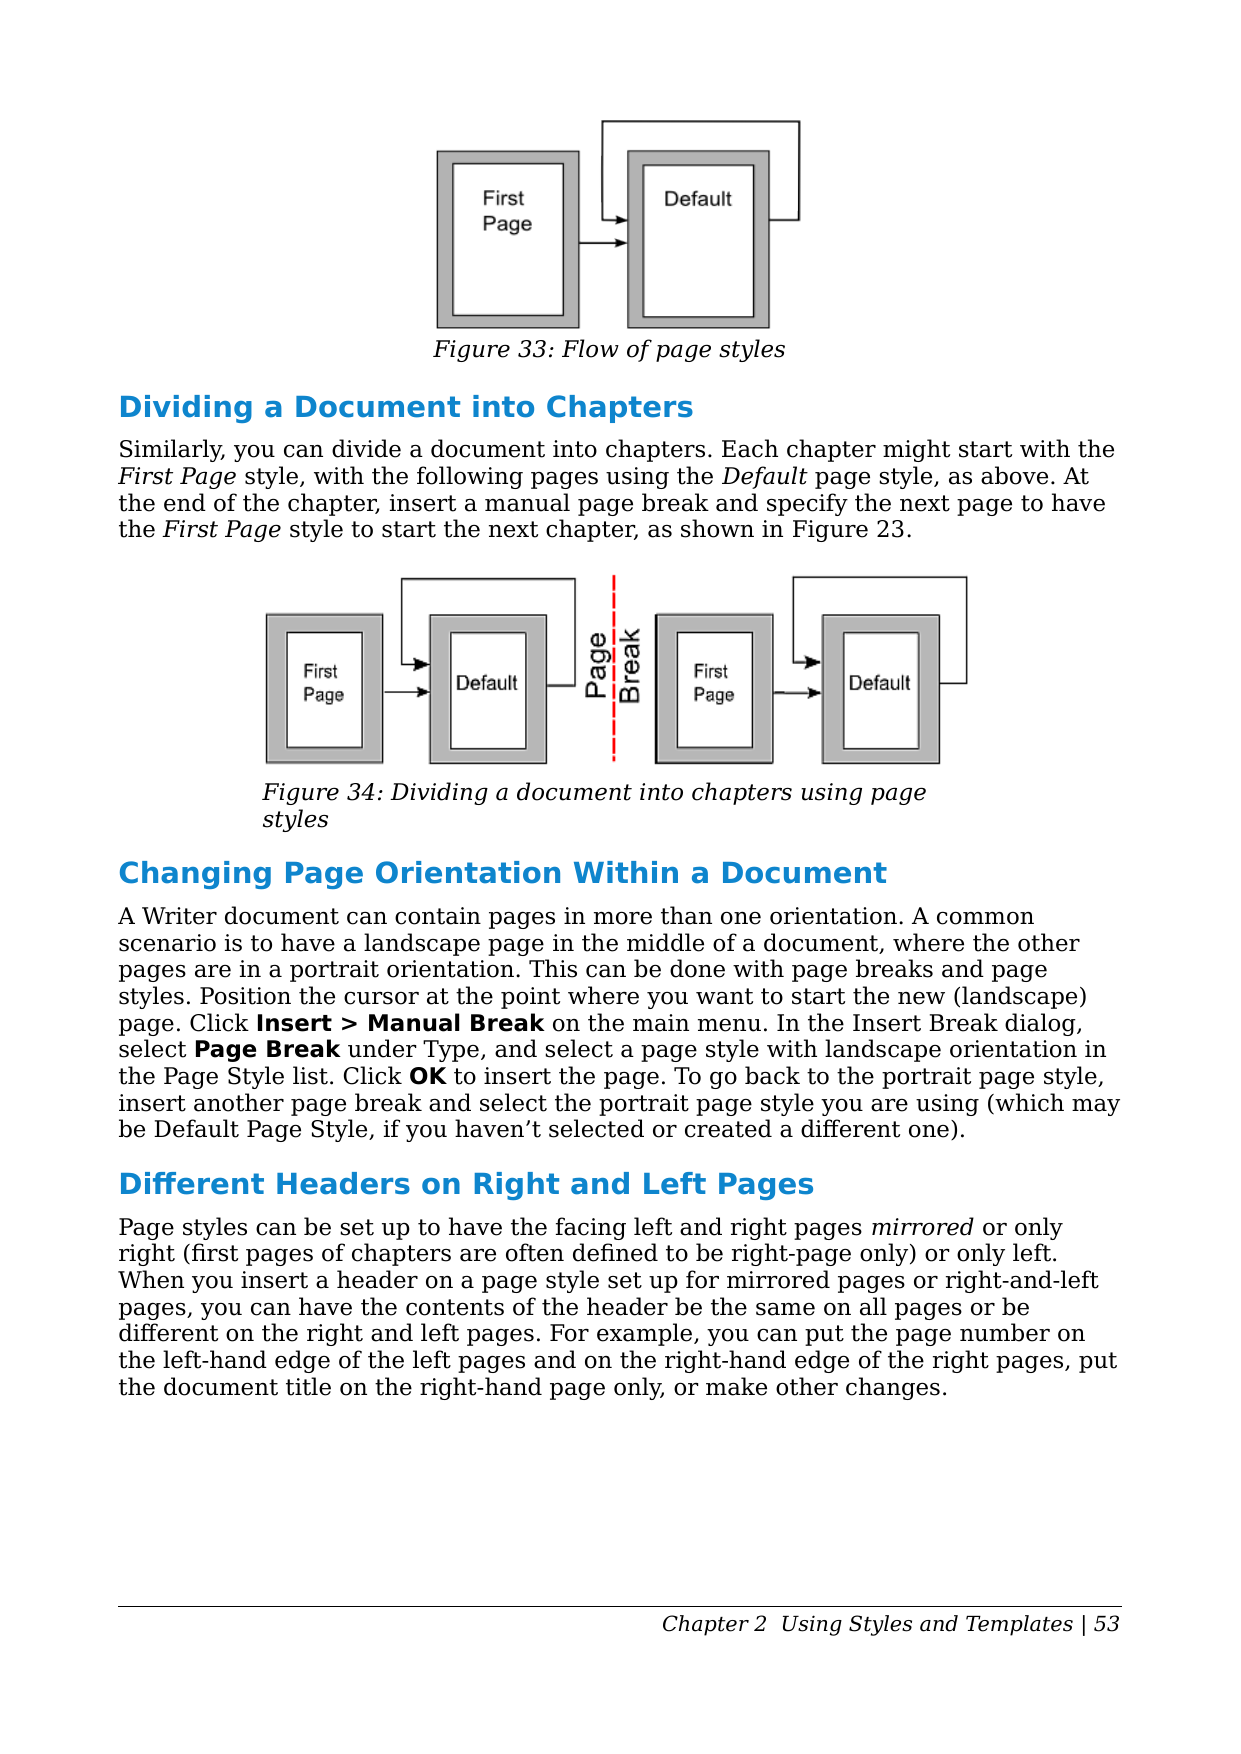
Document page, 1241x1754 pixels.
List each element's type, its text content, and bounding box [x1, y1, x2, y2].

subtitle Different Headers on Right and Left Pages [118, 1167, 1122, 1201]
subtitle Changing Page Orientation Within a Document [118, 857, 1122, 891]
text Page styles can be set up to have the facing left and right pages mirrored or only right (first pages of chapters are often defined to be right-page only) or only left. When you insert a header on a page style set up for mirrored pages or right-and-left pages, you can have the contents of the header be the same on all pages or be different on the right and left pages. For example, you can put the page number on the left-hand edge of the left pages and on the right-hand edge of the right pages, put the document title on the right-hand page only, or make other changes. [118, 1214, 1122, 1401]
text Figure 34: Dividing a document into chapters using page styles [262, 779, 978, 833]
text A Writer document can contain pages in more than one orientation. A common scenario is to have a landscape page in the middle of a document, where the other pages are in a portrait orientation. This can be done with page breaks and page styles. Position the cursor at the point where you want to start the new (landscape) page. Click Insert > Manual Break on the main menu. In the Insert Break dialog, select Page Break under Type, and select a page style with landscape orientation in the Page Style list. Click OK to insert the page. To go back to the portrait page style, insert another page break and select the portrait page style you are using (which may be Default Page Style, if you haven’t selected or created a different one). [118, 903, 1122, 1143]
subtitle Dividing a Document into Chapters [118, 390, 1122, 424]
text Similarly, you can divide a document into chapters. Each chapter might start with the First Page style, with the following pages using the Default page style, as above. At the end of the chapter, insert a manual page break and specify the next page to have the First Page style to start the next chapter, as shown in Figure 23. [118, 437, 1122, 543]
picture [433, 118, 807, 331]
text Figure 33: Flow of page styles [433, 337, 807, 363]
picture [262, 568, 973, 773]
